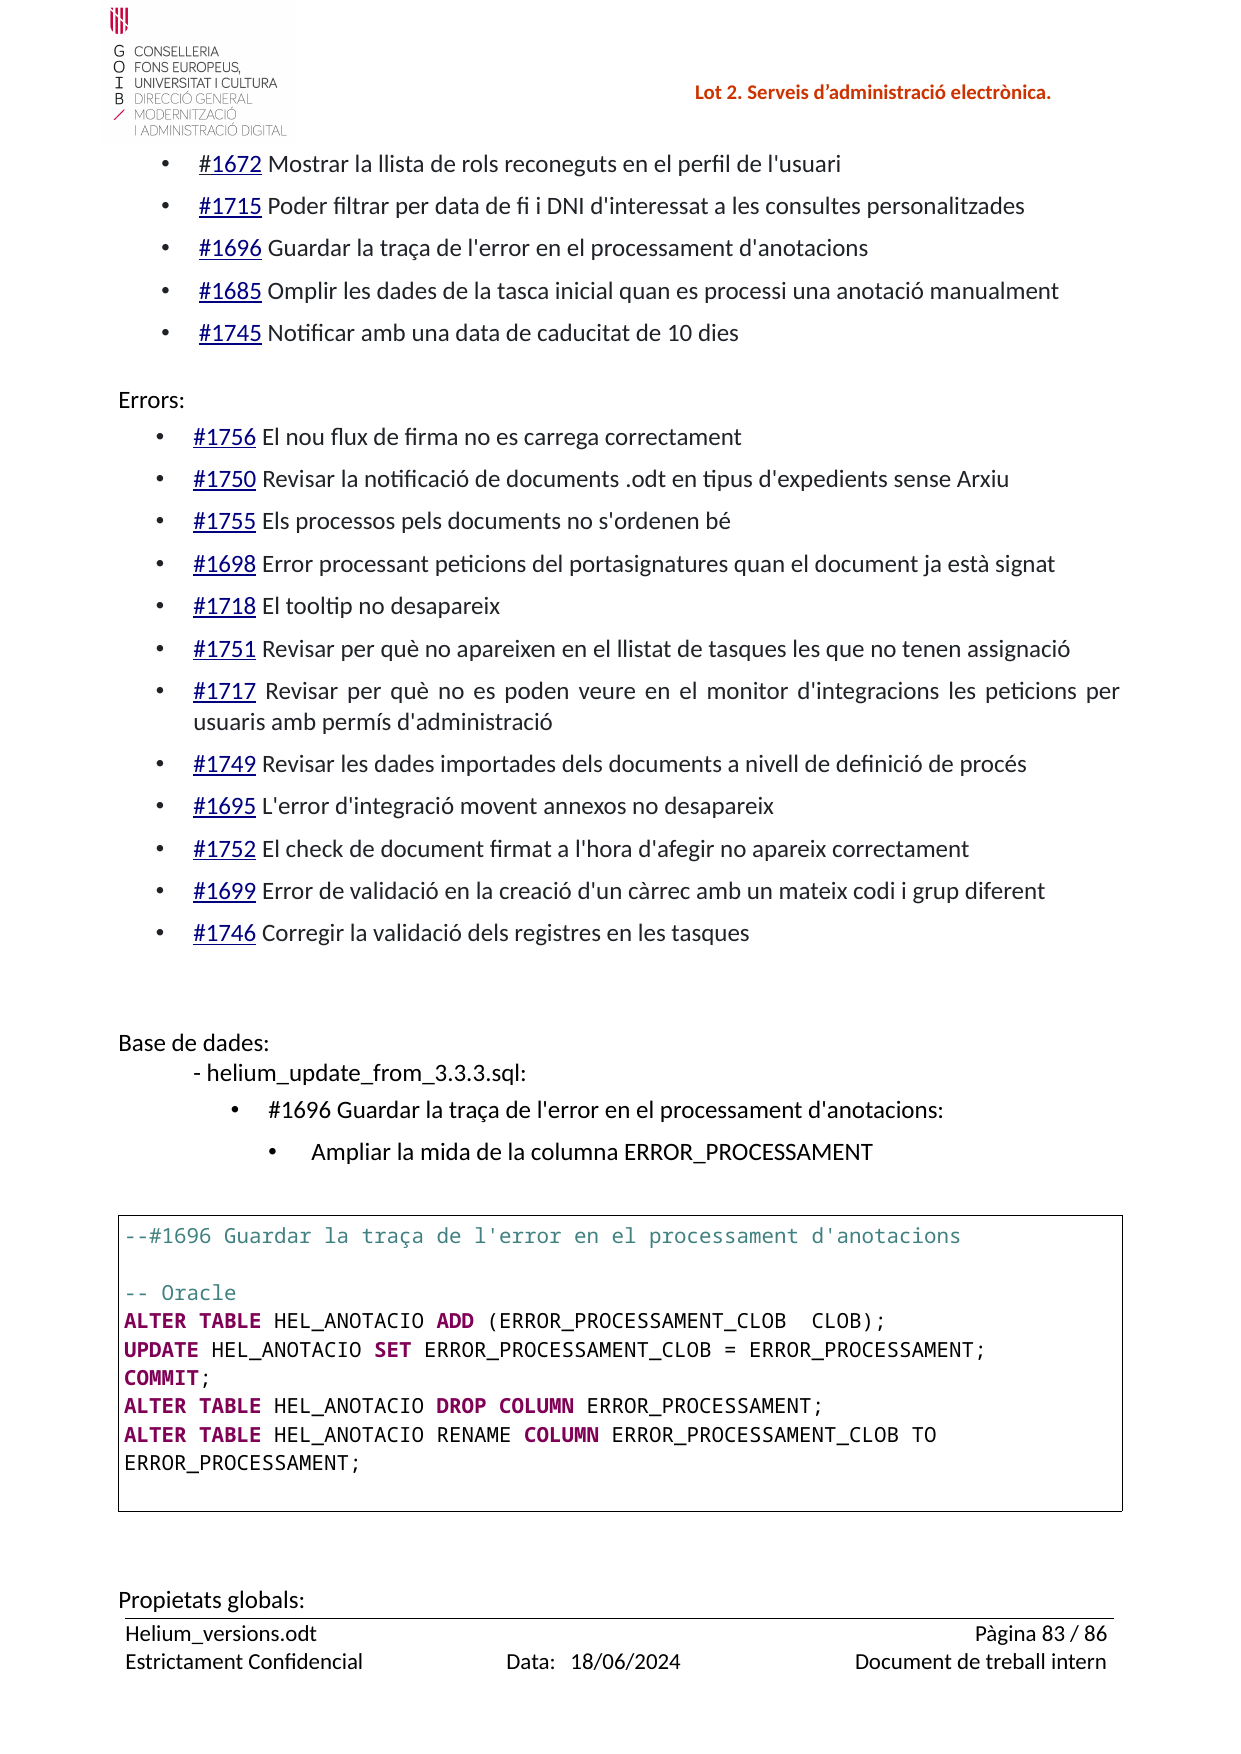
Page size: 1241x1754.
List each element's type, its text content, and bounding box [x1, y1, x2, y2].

picture [100, 0, 297, 144]
text Errors: [118, 384, 1122, 415]
list #1756 El nou flux de firma no es carrega correctament [156, 421, 1122, 451]
list #1695 L'error d'integració movent annexos no desapareix [156, 790, 1122, 821]
list #1746 Corregir la validació dels registres en les tasques [156, 918, 1122, 948]
list #1718 El tooltip no desapareix [156, 590, 1122, 621]
list #1717 Revisar per què no es poden veure en el monitor d'integracions les peticions per usuaris amb permís d'administració [156, 675, 1122, 736]
list #1698 Error processant peticions del portasignatures quan el document ja està signat [156, 548, 1122, 578]
list #1750 Revisar la notificació de documents .odt en tipus d'expedients sense Arxiu [156, 463, 1122, 494]
list #1685 Omplir les dades de la tasca inicial quan es processi una anotació manualment [161, 275, 1122, 305]
list Ampliar la mida de la columna ERROR_PROCESSAMENT [268, 1136, 1122, 1167]
list #1699 Error de validació en la creació d'un càrrec amb un mateix codi i grup diferent [156, 875, 1122, 906]
list #1715 Poder filtrar per data de fi i DNI d'interessat a les consultes personalitzades [161, 190, 1122, 221]
list #1696 Guardar la traça de l'error en el processament d'anotacions: [231, 1094, 1122, 1124]
text - helium_update_from_3.3.3.sql: [118, 1057, 1122, 1088]
list #1672 Mostrar la llista de rols reconeguts en el perfil de l'usuari [161, 148, 1122, 178]
list #1696 Guardar la traça de l'error en el processament d'anotacions [161, 232, 1122, 263]
list #1749 Revisar les dades importades dels documents a nivell de definició de procés [156, 748, 1122, 778]
table_header --#1696 Guardar la traça de l'error en el processament d'anotacions -- Oracle ALTER TABLE HEL_ANOTACIO ADD (ERROR_PROCESSAMENT_CLOB CLOB); UPDATE HEL_ANOTACIO SET ERROR_PROCESSAMENT_CLOB = ERROR_PROCESSAMENT; COMMIT; ALTER TABLE HEL_ANOTACIO DROP COLUMN ERROR_PROCESSAMENT; ALTER TABLE HEL_ANOTACIO RENAME COLUMN ERROR_PROCESSAMENT_CLOB TO ERROR_PROCESSAMENT; [119, 1216, 1122, 1511]
list #1751 Revisar per què no apareixen en el llistat de tasques les que no tenen assignació [156, 633, 1122, 663]
text Propietats globals: [118, 1584, 1122, 1615]
text Base de dades: [118, 1027, 1122, 1057]
list #1752 El check de document firmat a l'hora d'afegir no apareix correctament [156, 833, 1122, 863]
list #1745 Notificar amb una data de caducitat de 10 dies [161, 317, 1122, 348]
list #1755 Els processos pels documents no s'ordenen bé [156, 506, 1122, 536]
